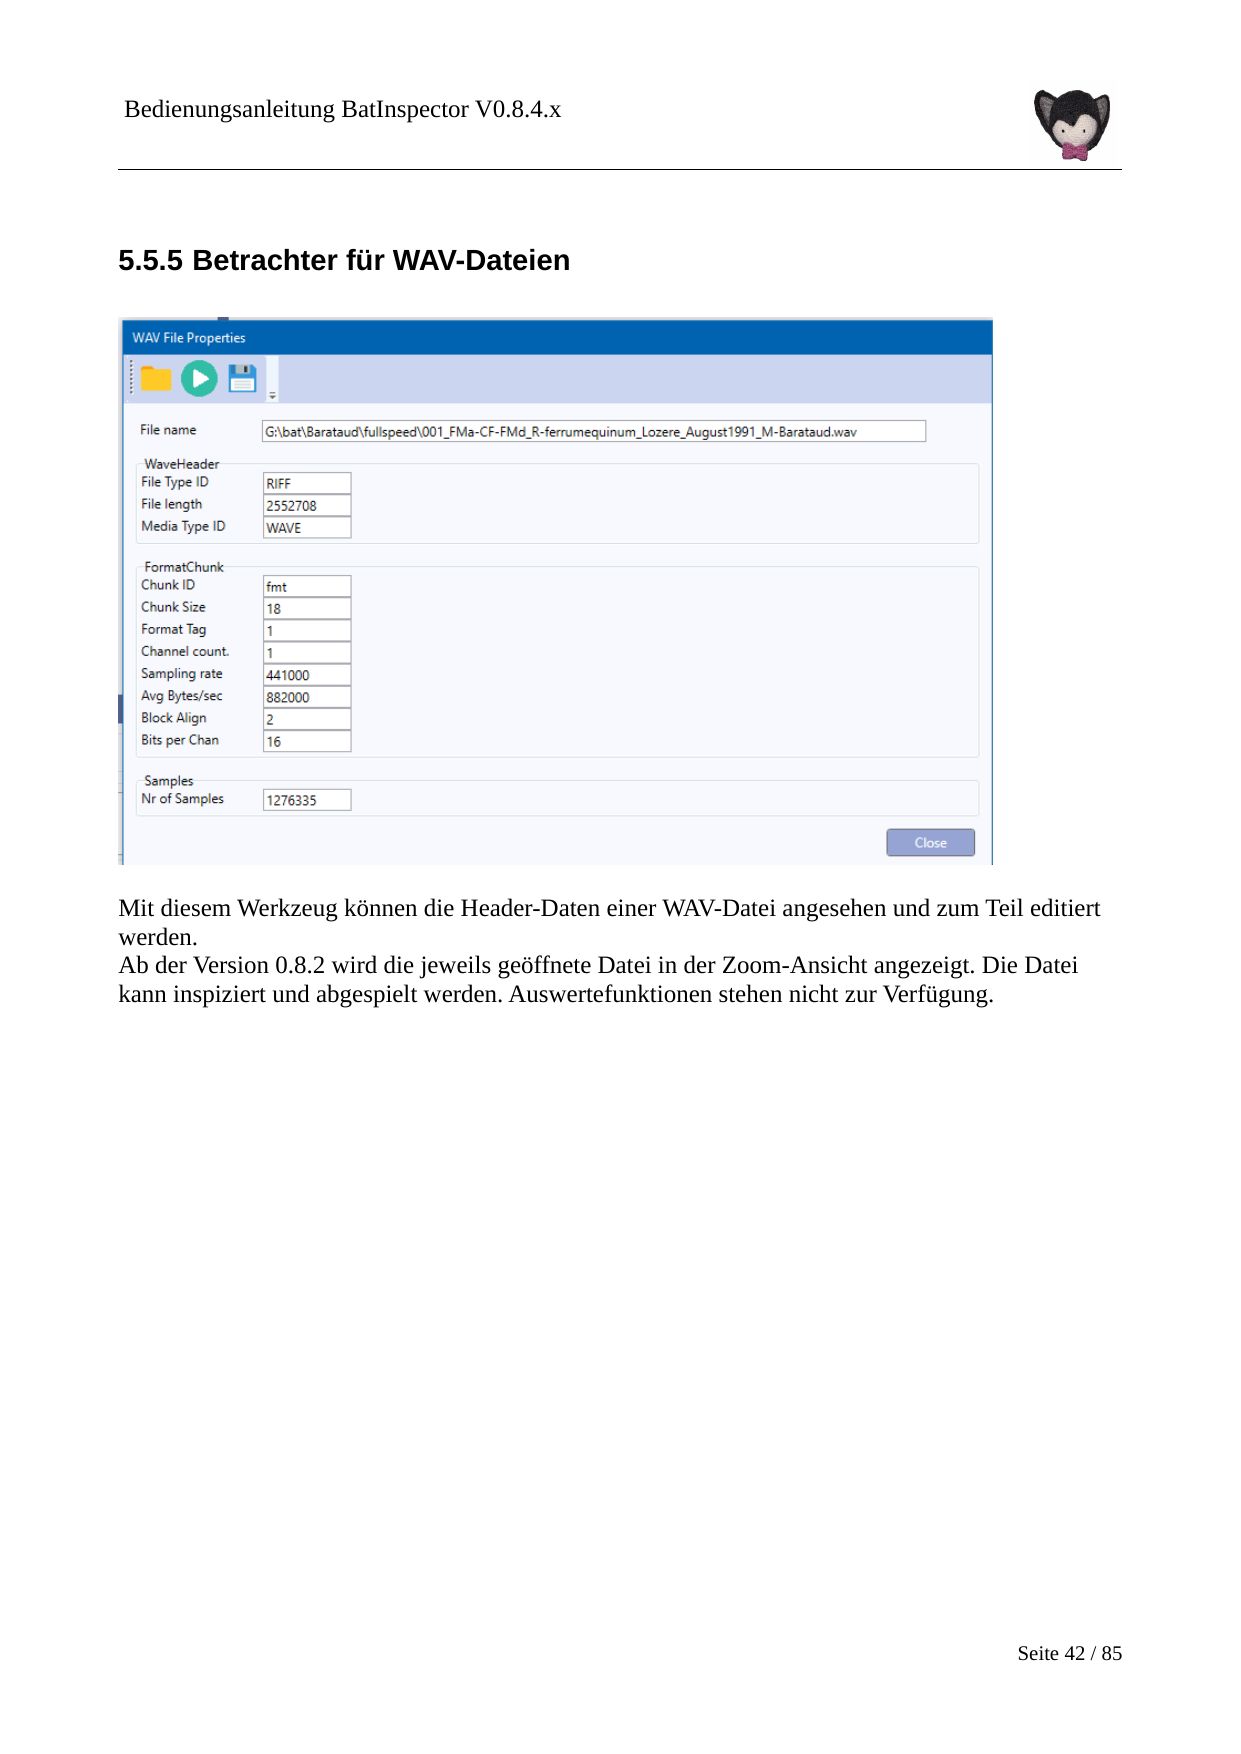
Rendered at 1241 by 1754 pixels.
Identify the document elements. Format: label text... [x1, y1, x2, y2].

subtitle Betrachter für WAV-Dateien [118, 243, 1122, 276]
text Ab der Version 0.8.2 wird die jeweils geöffnete Datei in der Zoom-Ansicht angezeigt. Die Datei kann inspiziert und abgespielt werden. Auswertefunktionen stehen nicht zur Verfügung. [118, 951, 1122, 1008]
picture [118, 317, 993, 865]
picture [1030, 80, 1119, 169]
text Mit diesem Werkzeug können die Header-Daten einer WAV-Datei angesehen und zum Teil editiert werden. [118, 893, 1122, 951]
